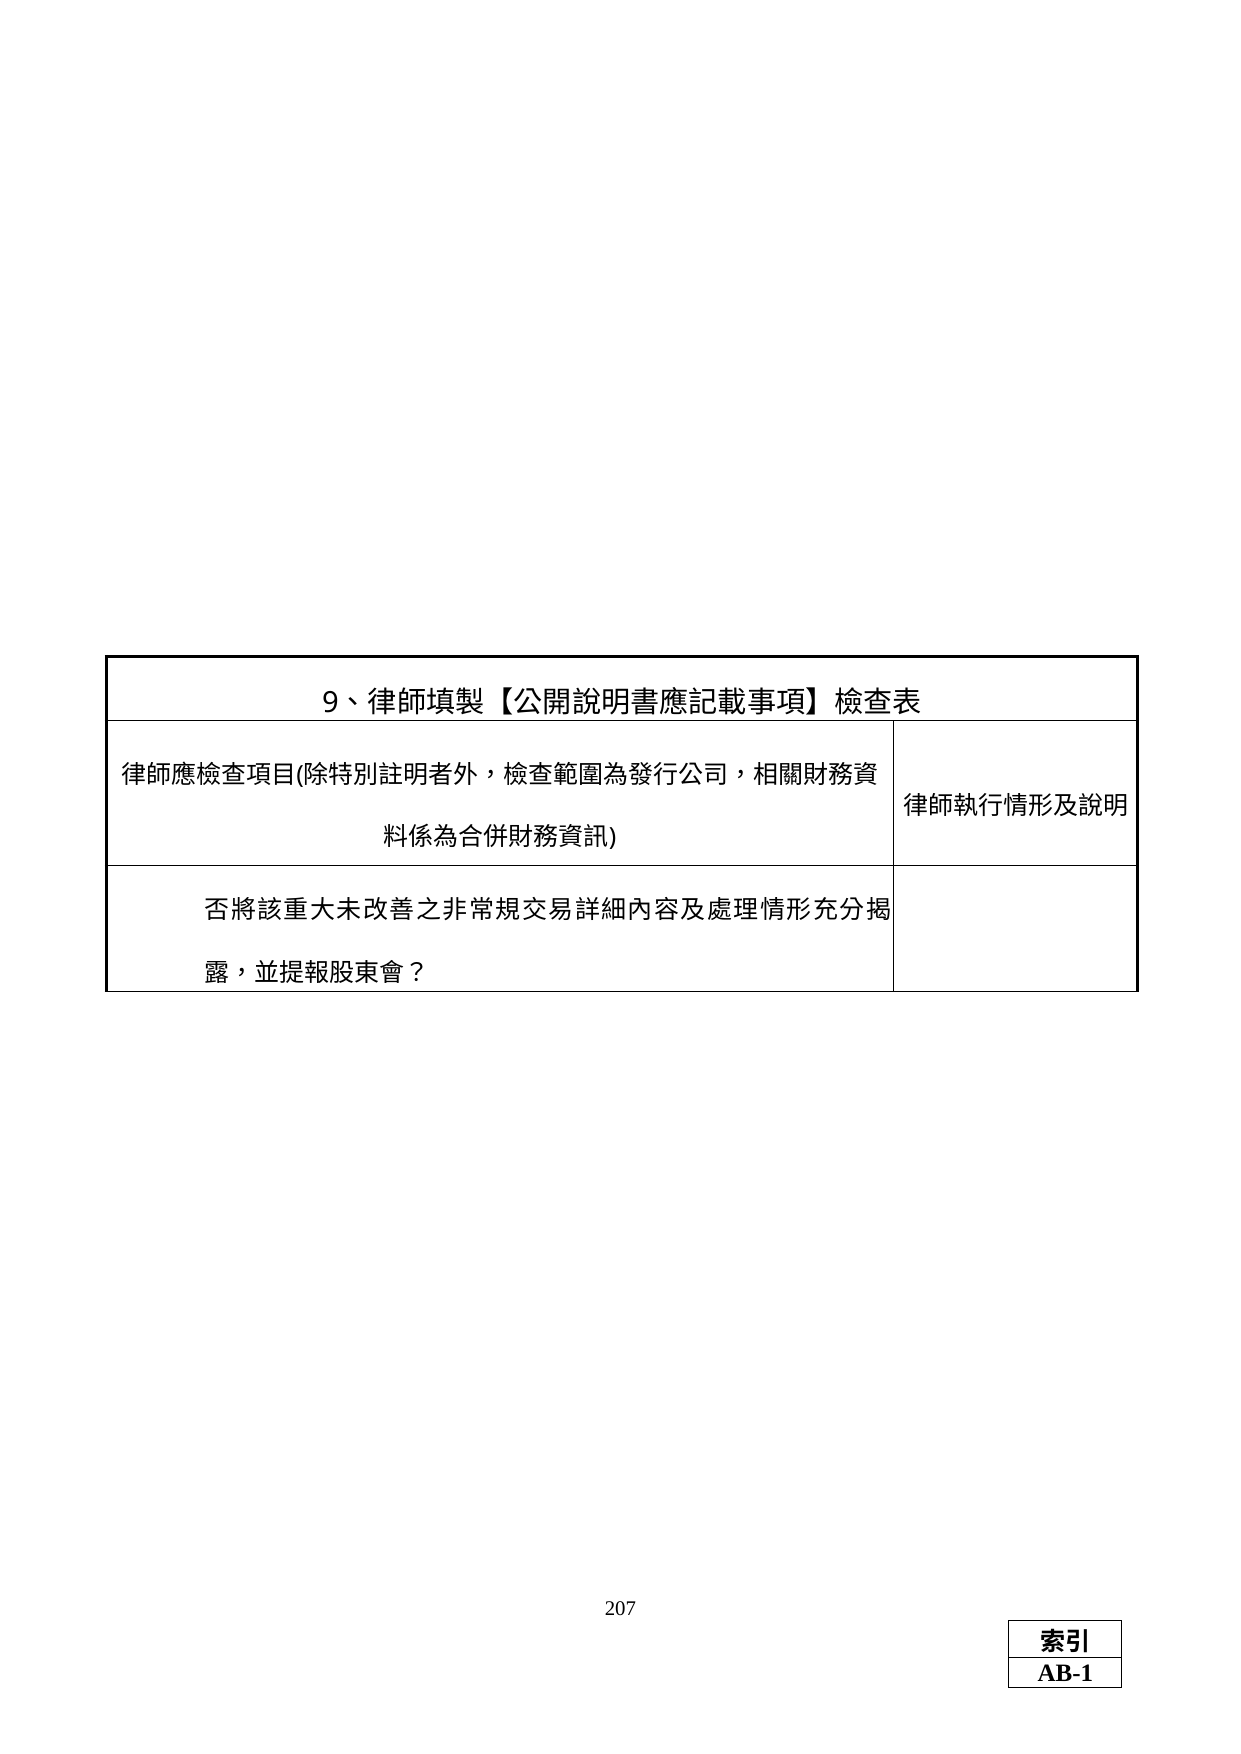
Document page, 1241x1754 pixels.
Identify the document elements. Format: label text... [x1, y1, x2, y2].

table_cell 否將該重大未改善之非常規交易詳細內容及處理情形充分揭露，並提報股東會？ [108, 866, 893, 991]
table_cell 律師執行情形及說明 [894, 721, 1136, 865]
table_cell 律師應檢查項目(除特別註明者外，檢查範圍為發行公司，相關財務資料係為合併財務資訊) [108, 721, 893, 865]
table_cell [894, 866, 1136, 991]
table_header 9、律師填製【公開說明書應記載事項】檢查表 [108, 658, 1136, 720]
